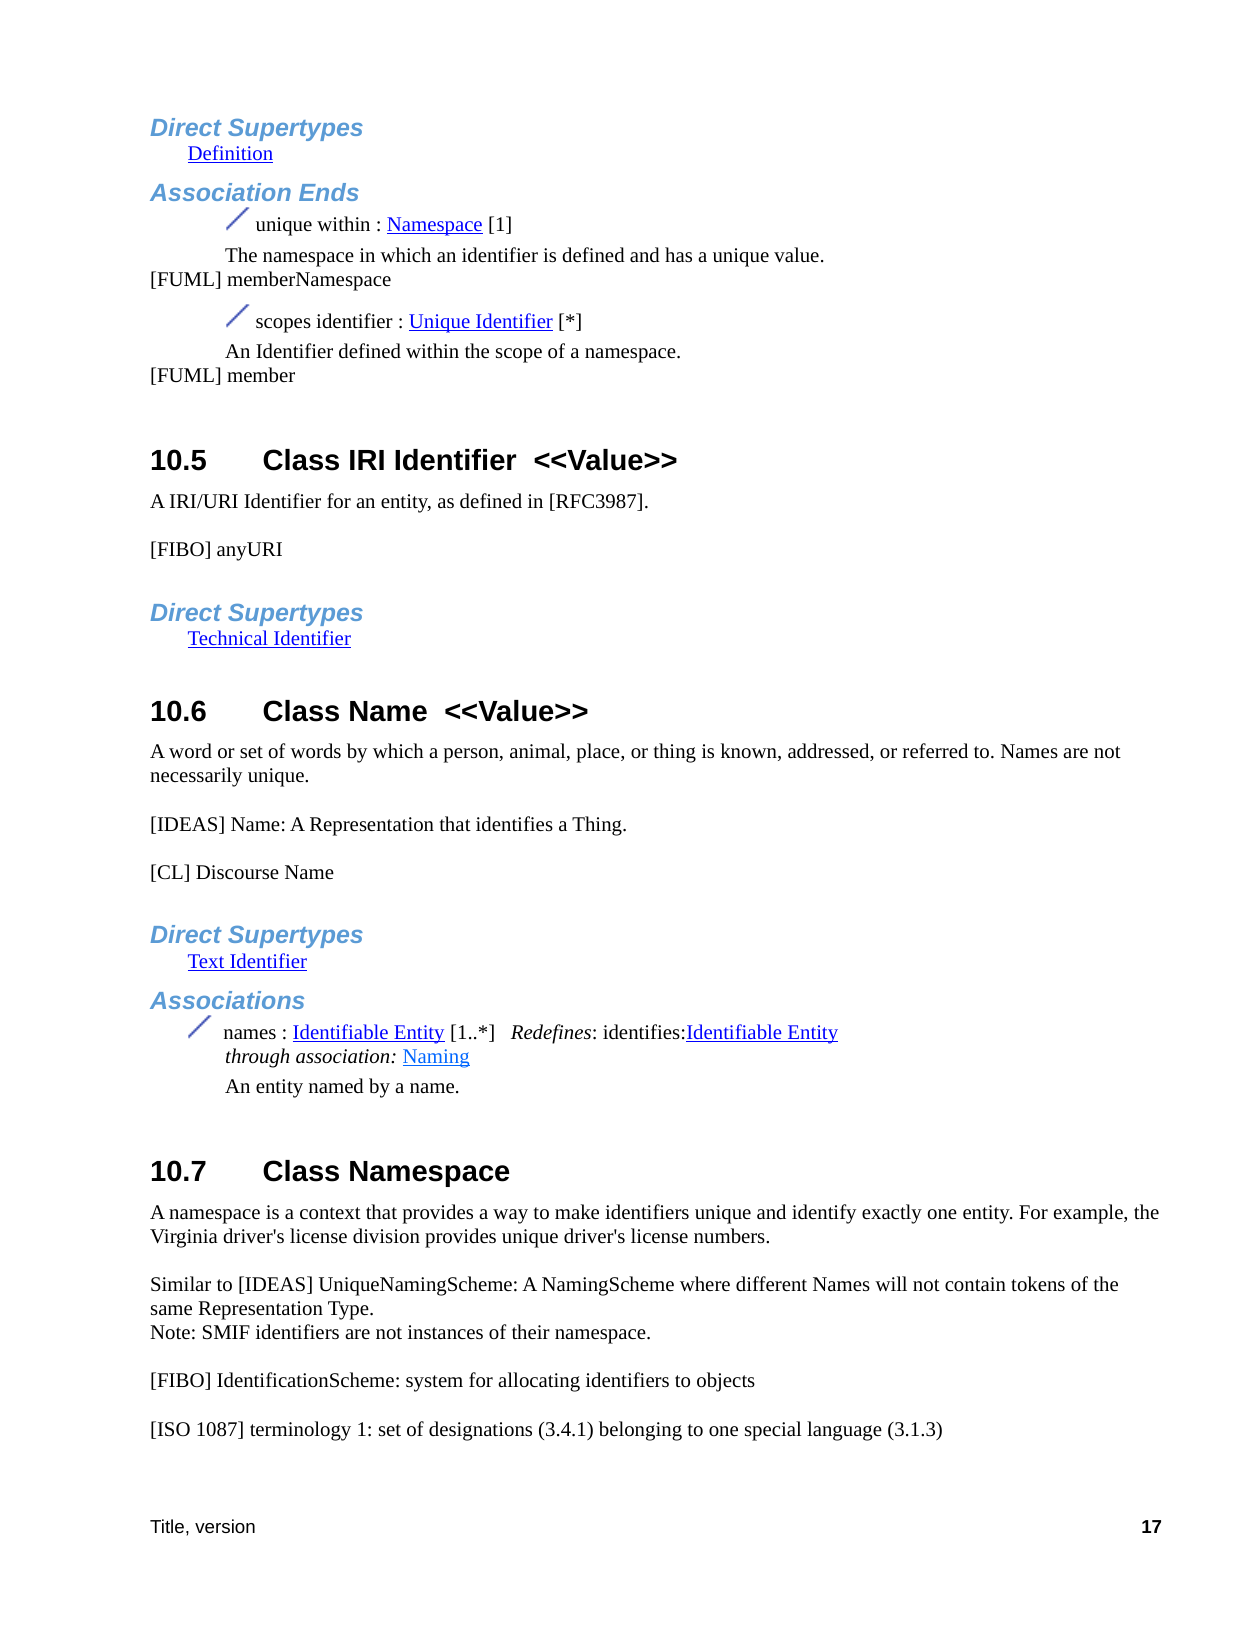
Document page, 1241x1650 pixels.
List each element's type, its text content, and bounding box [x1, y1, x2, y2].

text unique within : Namespace [1] [150, 207, 1165, 236]
subtitle Class Name <<Value>> [150, 694, 1165, 727]
text Text Identifier [187, 949, 1165, 973]
text A IRI/URI Identifier for an entity, as defined in [RFC3987]. [FIBO] anyURI [150, 489, 1165, 585]
subtitle Direct Supertypes [150, 112, 1165, 141]
text Definition [187, 141, 1165, 165]
text An Identifier defined within the scope of a namespace. [FUML] member [150, 339, 1165, 387]
text scopes identifier : Unique Identifier [*] [150, 303, 1165, 333]
subtitle Direct Supertypes [150, 920, 1165, 949]
text The namespace in which an identifier is defined and has a unique value. [FUML] memberNamespace [150, 242, 1165, 291]
subtitle Class Namespace [150, 1154, 1165, 1188]
text names : Identifiable Entity [1..*] Redefines: identifies:Identifiable Entity [187, 1014, 1165, 1044]
picture [187, 1014, 213, 1040]
picture [225, 206, 251, 232]
picture [225, 303, 251, 329]
subtitle Association Ends [150, 178, 1165, 207]
subtitle Associations [150, 986, 1165, 1014]
text Technical Identifier [187, 626, 1165, 650]
text An entity named by a name. [150, 1074, 1165, 1098]
text A word or set of words by which a person, animal, place, or thing is known, addressed, or referred to. Names are not necessarily unique. [IDEAS] Name: A Representation that identifies a Thing. [CL] Discourse Name [150, 739, 1165, 908]
text A namespace is a context that provides a way to make identifiers unique and identify exactly one entity. For example, the Virginia driver's license division provides unique driver's license numbers. Similar to [IDEAS] UniqueNamingScheme: A NamingScheme where different Names will not contain tokens of the same Representation Type. Note: SMIF identifiers are not instances of their namespace. [FIBO] IdentificationScheme: system for allocating identifiers to objects [ISO 1087] terminology 1: set of designations (3.4.1) belonging to one special language (3.1.3) [150, 1200, 1165, 1465]
text through association: Naming [150, 1044, 1165, 1068]
subtitle Direct Supertypes [150, 597, 1165, 626]
subtitle Class IRI Identifier <<Value>> [150, 443, 1165, 477]
